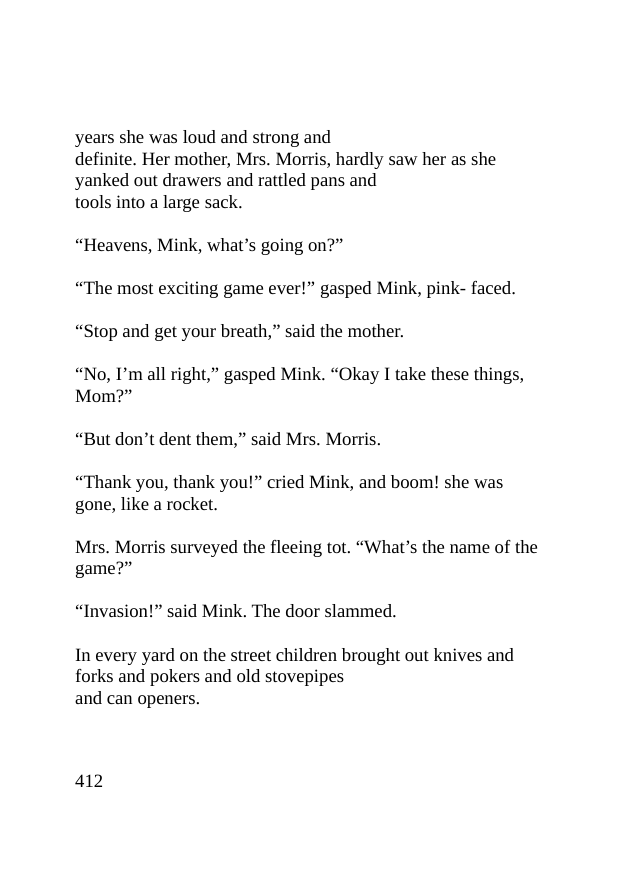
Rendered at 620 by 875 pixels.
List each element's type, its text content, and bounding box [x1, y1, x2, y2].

text years she was loud and strong and definite. Her mother, Mrs. Morris, hardly saw her as she yanked out drawers and rattled pans and tools into a large sack. “Heavens, Mink, what’s going on?” “The most exciting game ever!” gasped Mink, pink- faced. “Stop and get your breath,” said the mother. “No, I’m all right,” gasped Mink. “Okay I take these things, Mom?” “But don’t dent them,” said Mrs. Morris. “Thank you, thank you!” cried Mink, and boom! she was gone, like a rocket. Mrs. Morris surveyed the fleeing tot. “What’s the name of the game?” “Invasion!” said Mink. The door slammed. In every yard on the street children brought out knives and forks and pokers and old stovepipes and can openers. [75, 126, 544, 730]
